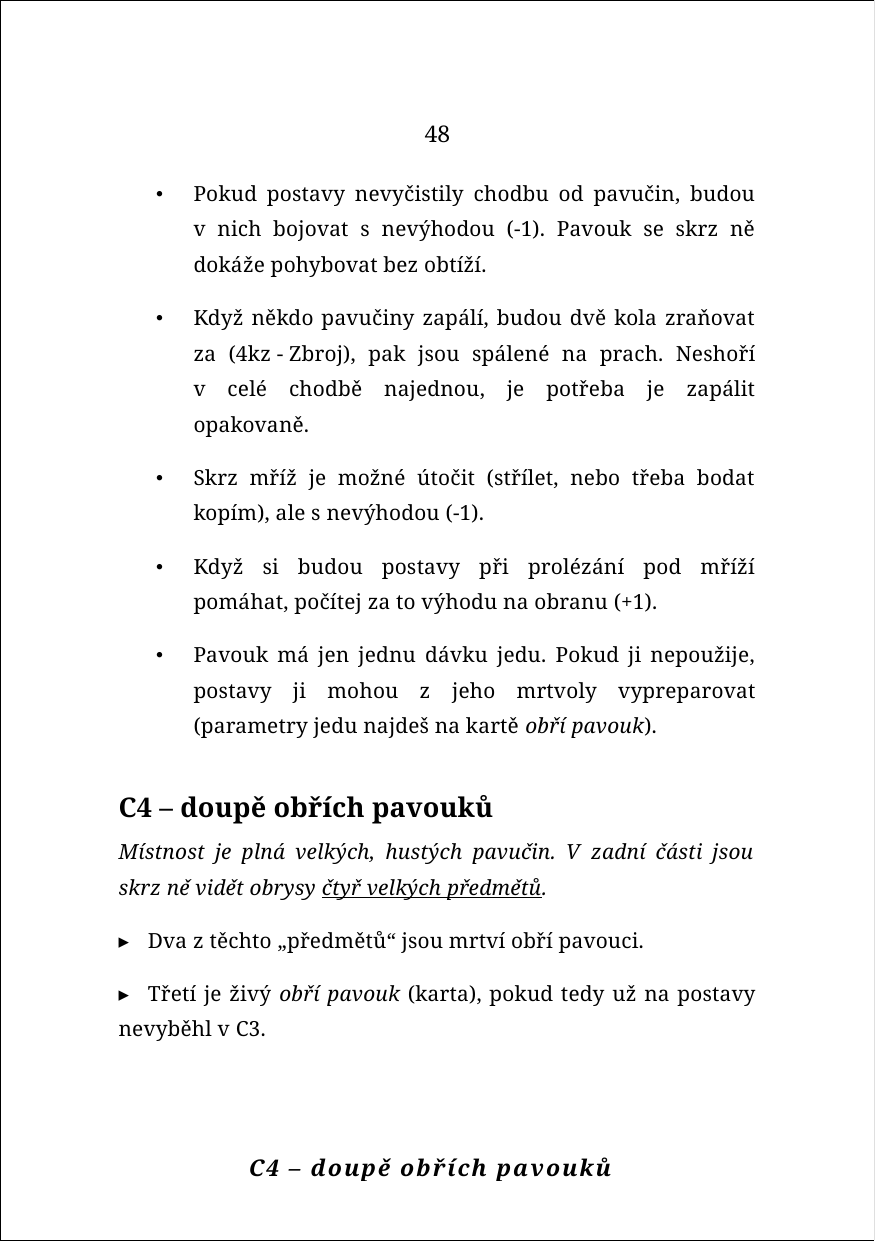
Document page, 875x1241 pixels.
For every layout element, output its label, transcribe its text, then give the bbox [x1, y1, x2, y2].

text ▸ Třetí je živý obří pavouk (karta), pokud tedy už na postavy nevyběhl v⁠ C3. [118, 979, 756, 1043]
subtitle C4 – doupě obřích pavouků [118, 788, 756, 825]
text ▸ Dva z⁠ těchto „předmětů“ jsou mrtví obří pavouci. [118, 926, 756, 954]
list Když si budou postavy při prolézání pod mříží pomáhat, počítej za to výhodu na obranu (+1). [156, 552, 756, 616]
list Pokud postavy nevyčistily chodbu od pavučin, budou v⁠ nich bojovat s⁠ nevýhodou (-1). Pavouk se skrz ně dokáže pohybovat bez obtíží. [156, 179, 756, 278]
list Pavouk má jen jednu dávku jedu. Pokud ji nepoužije, postavy ji mohou z⁠ jeho mrtvoly vypreparovat (parametry jedu najdeš na kartě obří pavouk). [156, 641, 756, 740]
list Když někdo pavučiny zapálí, budou dvě kola zraňovat za (4kz - Zbroj), pak jsou spálené na prach. Neshoří v⁠ celé chodbě najednou, je potřeba je zapálit opakovaně. [156, 303, 756, 438]
list Skrz mříž je možné útočit (střílet, nebo třeba bodat kopím), ale s⁠ nevýhodou (-1). [156, 463, 756, 527]
text Místnost je plná velkých, hustých pavučin. V⁠ zadní části jsou skrz ně vidět obrysy čtyř velkých předmětů. [118, 837, 756, 901]
